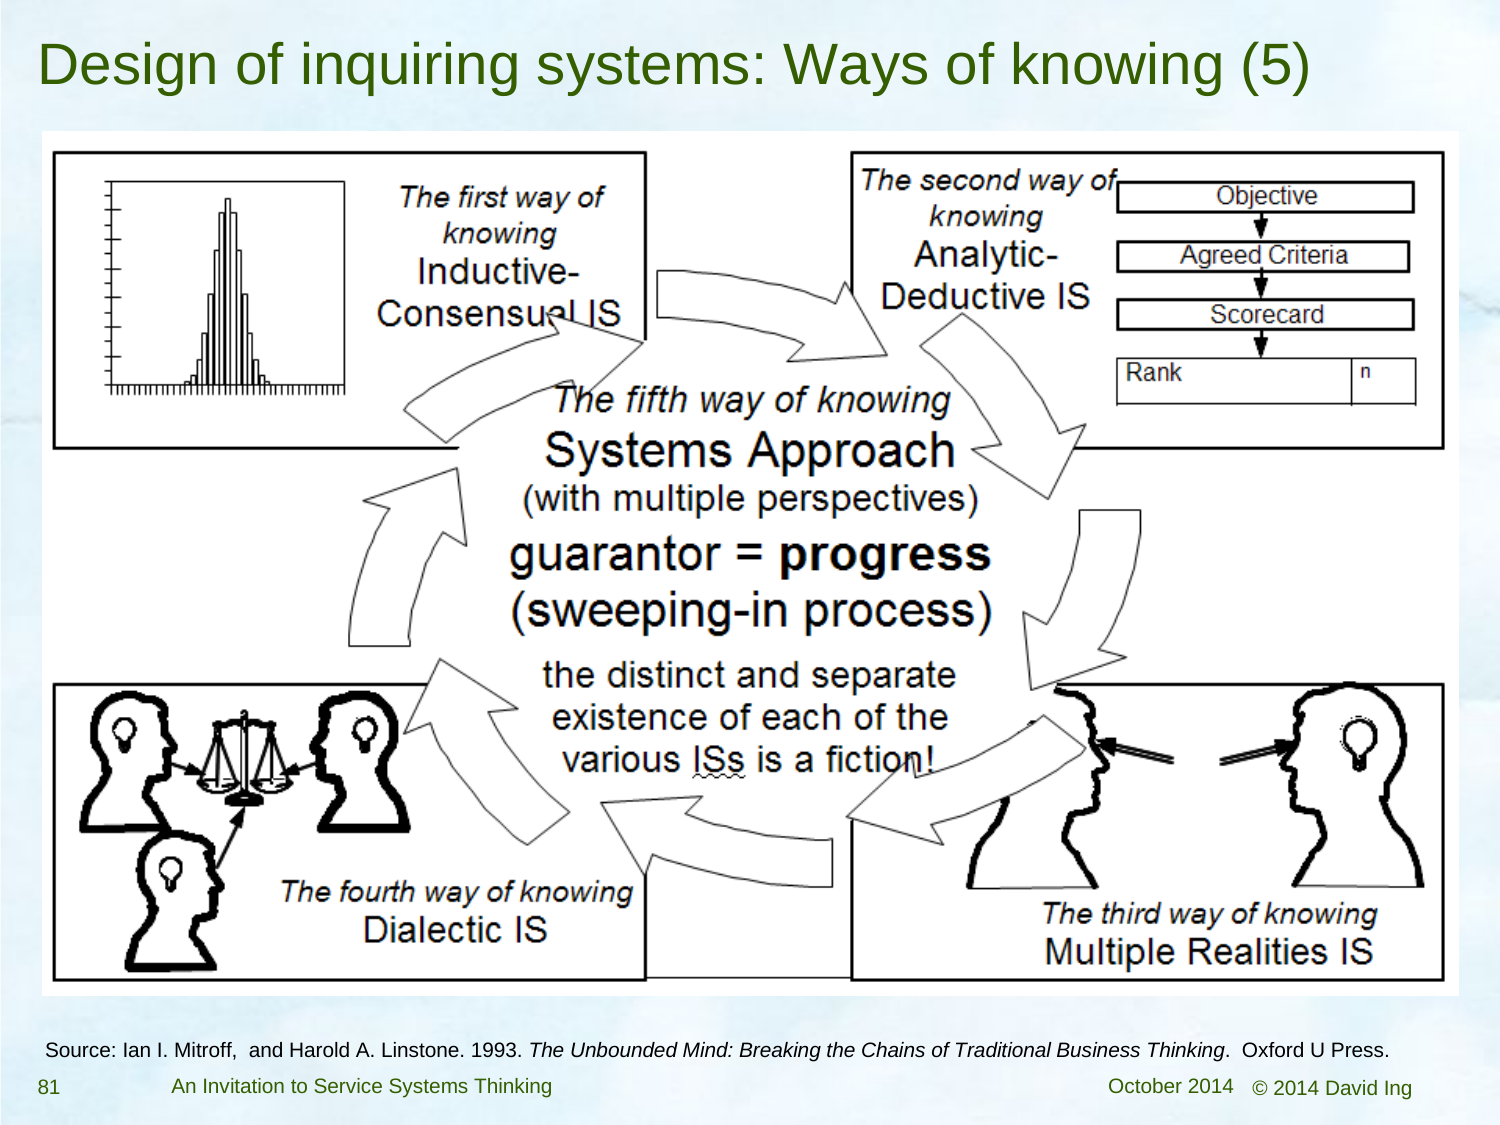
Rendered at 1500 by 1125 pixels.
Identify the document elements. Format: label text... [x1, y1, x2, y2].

title Design of inquiring systems: Ways of knowing (5) [37, 37, 1463, 152]
picture [0, 0, 1500, 1125]
text_box Source: Ian I. Mitroff, and Harold A. Linstone. 1993. The Unbounded Mind: Breaking the Chains of Traditional Business Thinking. Oxford U Press. - [30, 1029, 1427, 1065]
